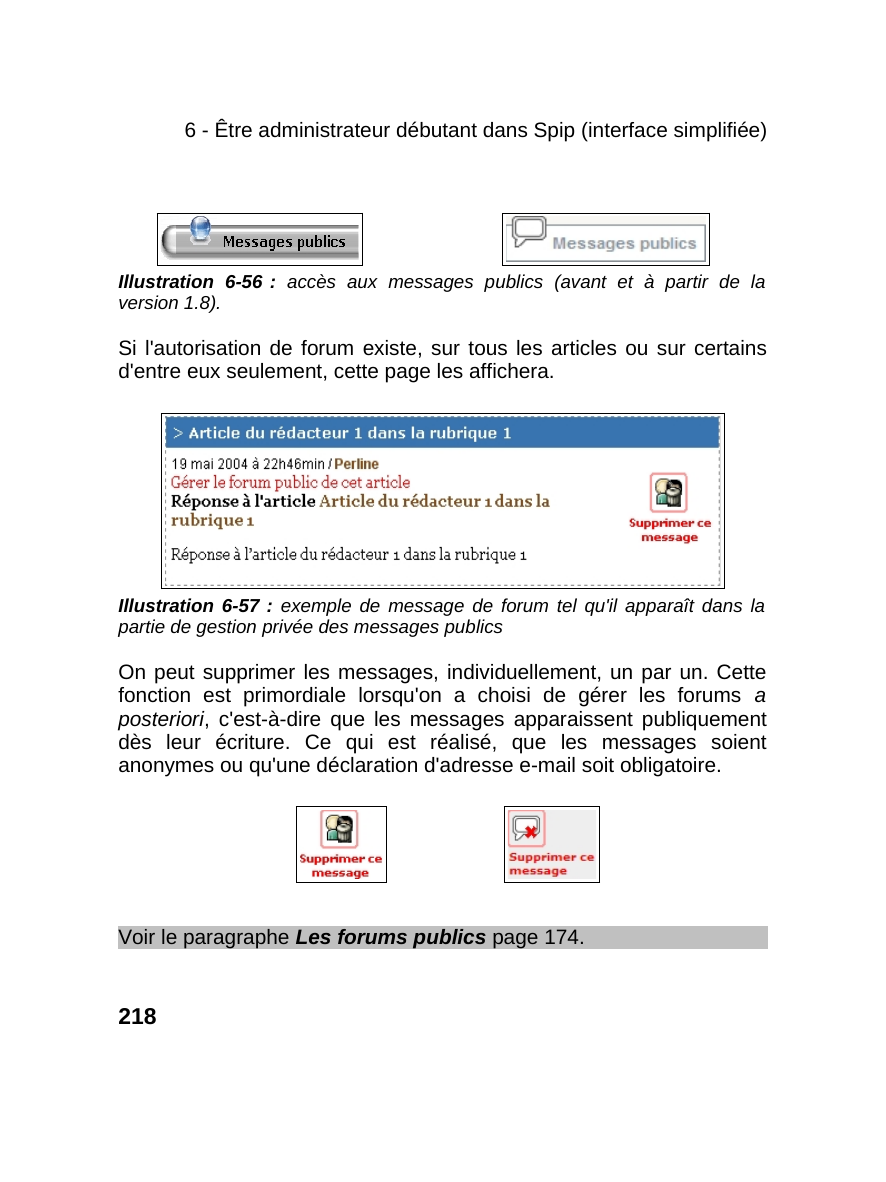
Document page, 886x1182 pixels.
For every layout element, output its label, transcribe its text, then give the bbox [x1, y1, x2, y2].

text [162, 414, 724, 588]
picture [165, 416, 721, 586]
picture [160, 216, 359, 262]
text Illustration 6-56 : accès aux messages publics (avant et à partir de la version 1.8). [118, 268, 768, 313]
picture [507, 810, 597, 879]
picture [299, 810, 383, 879]
text [503, 214, 709, 265]
picture [506, 216, 706, 262]
text [158, 214, 362, 265]
text On peut supprimer les messages, individuellement, un par un. Cette fonction est primordiale lorsqu'on a choisi de gérer les forums a posteriori, c'est-à-dire que les messages apparaissent publiquement dès leur écriture. Ce qui est réalisé, que les messages soient anonymes ou qu'une déclaration d'adresse e-mail soit obligatoire. [118, 661, 768, 777]
text Si l'autorisation de forum existe, sur tous les articles ou sur certains d'entre eux seulement, cette page les affichera. [118, 337, 768, 383]
text Voir le paragraphe Les forums publics page 172. [118, 926, 768, 949]
text Illustration 6-57 : exemple de message de forum tel qu'il apparaît dans la partie de gestion privée des messages publics [118, 592, 768, 637]
